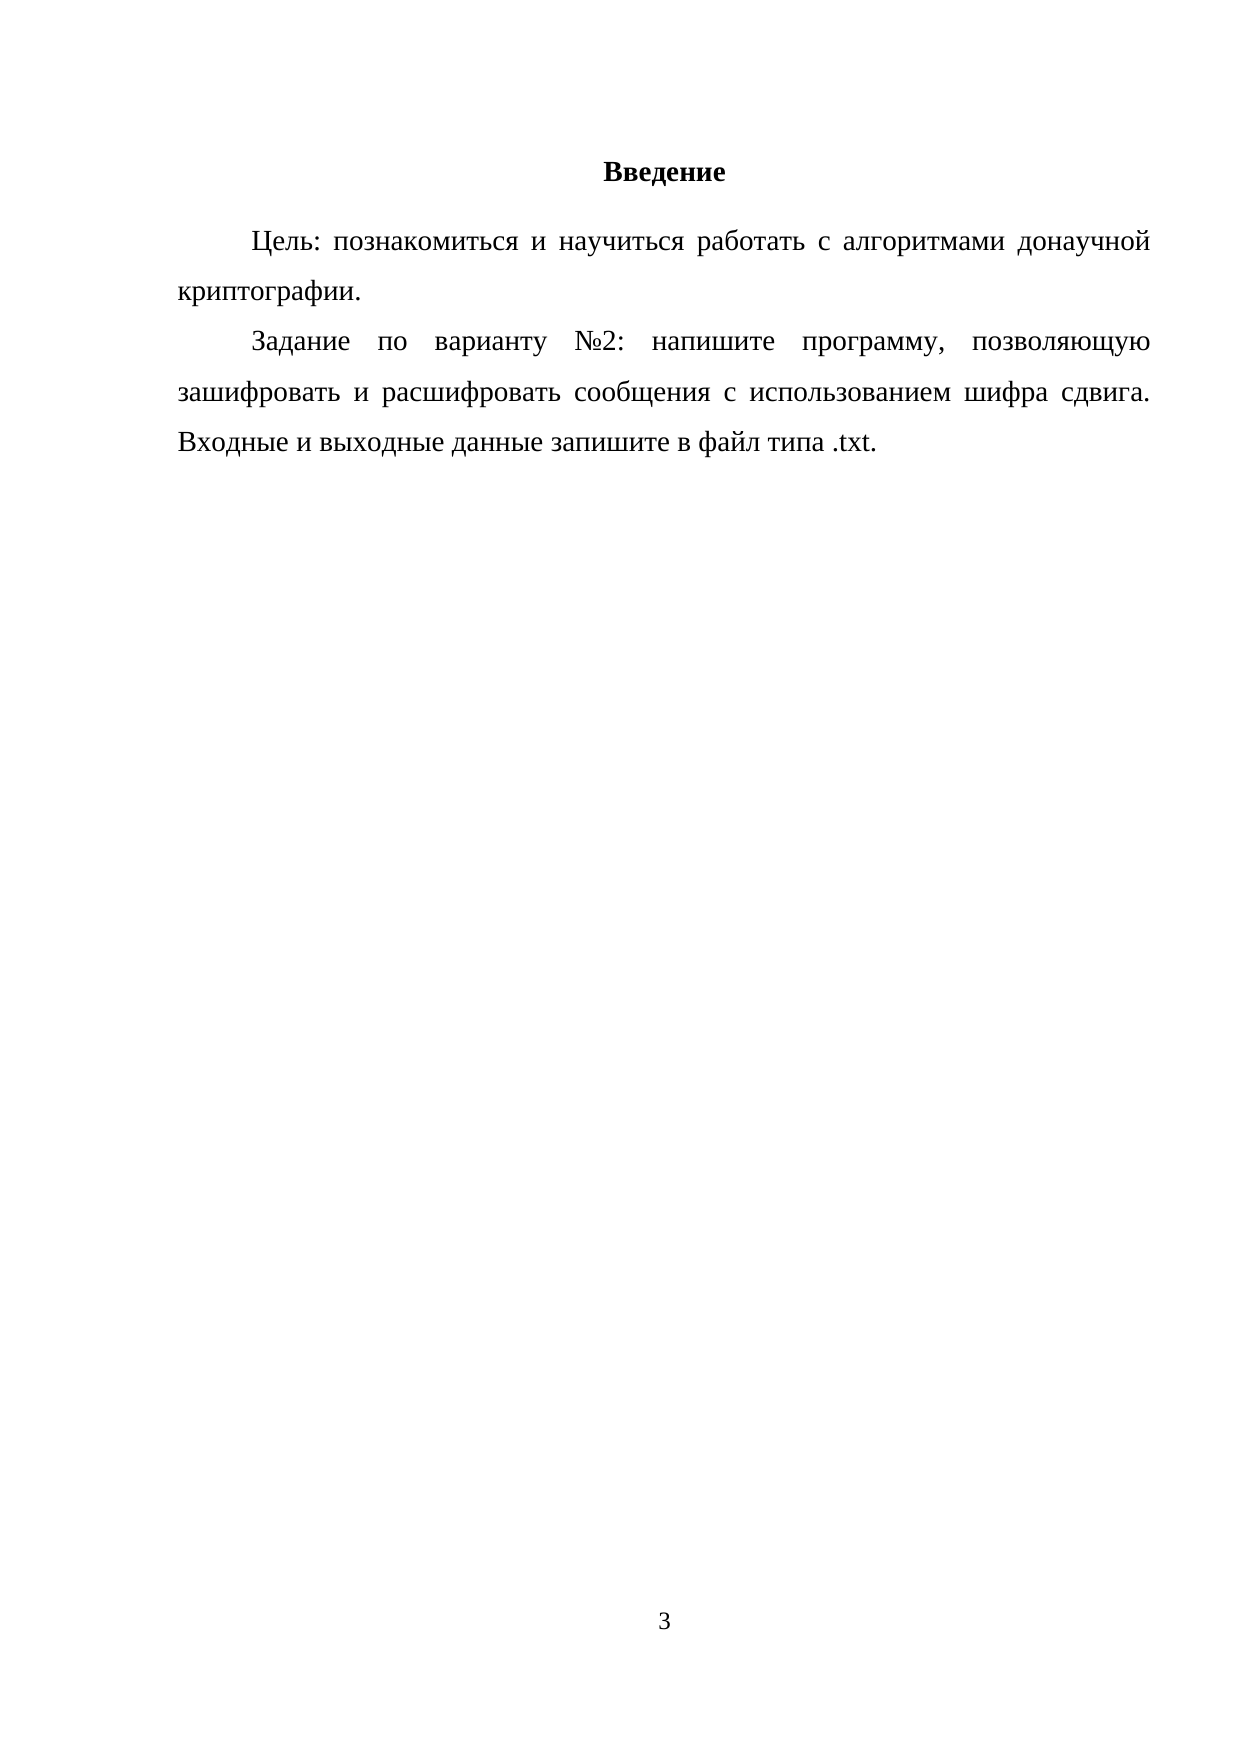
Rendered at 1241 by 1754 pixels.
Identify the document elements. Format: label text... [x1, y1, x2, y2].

subtitle Введение [177, 154, 1152, 187]
text Задание по варианту №2: напишите программу, позволяющую зашифровать и расшифровать сообщения с использованием шифра сдвига. Входные и выходные данные запишите в файл типа .txt. [177, 323, 1152, 457]
text Цель: познакомиться и научиться работать с алгоритмами донаучной криптографии. [177, 223, 1152, 307]
